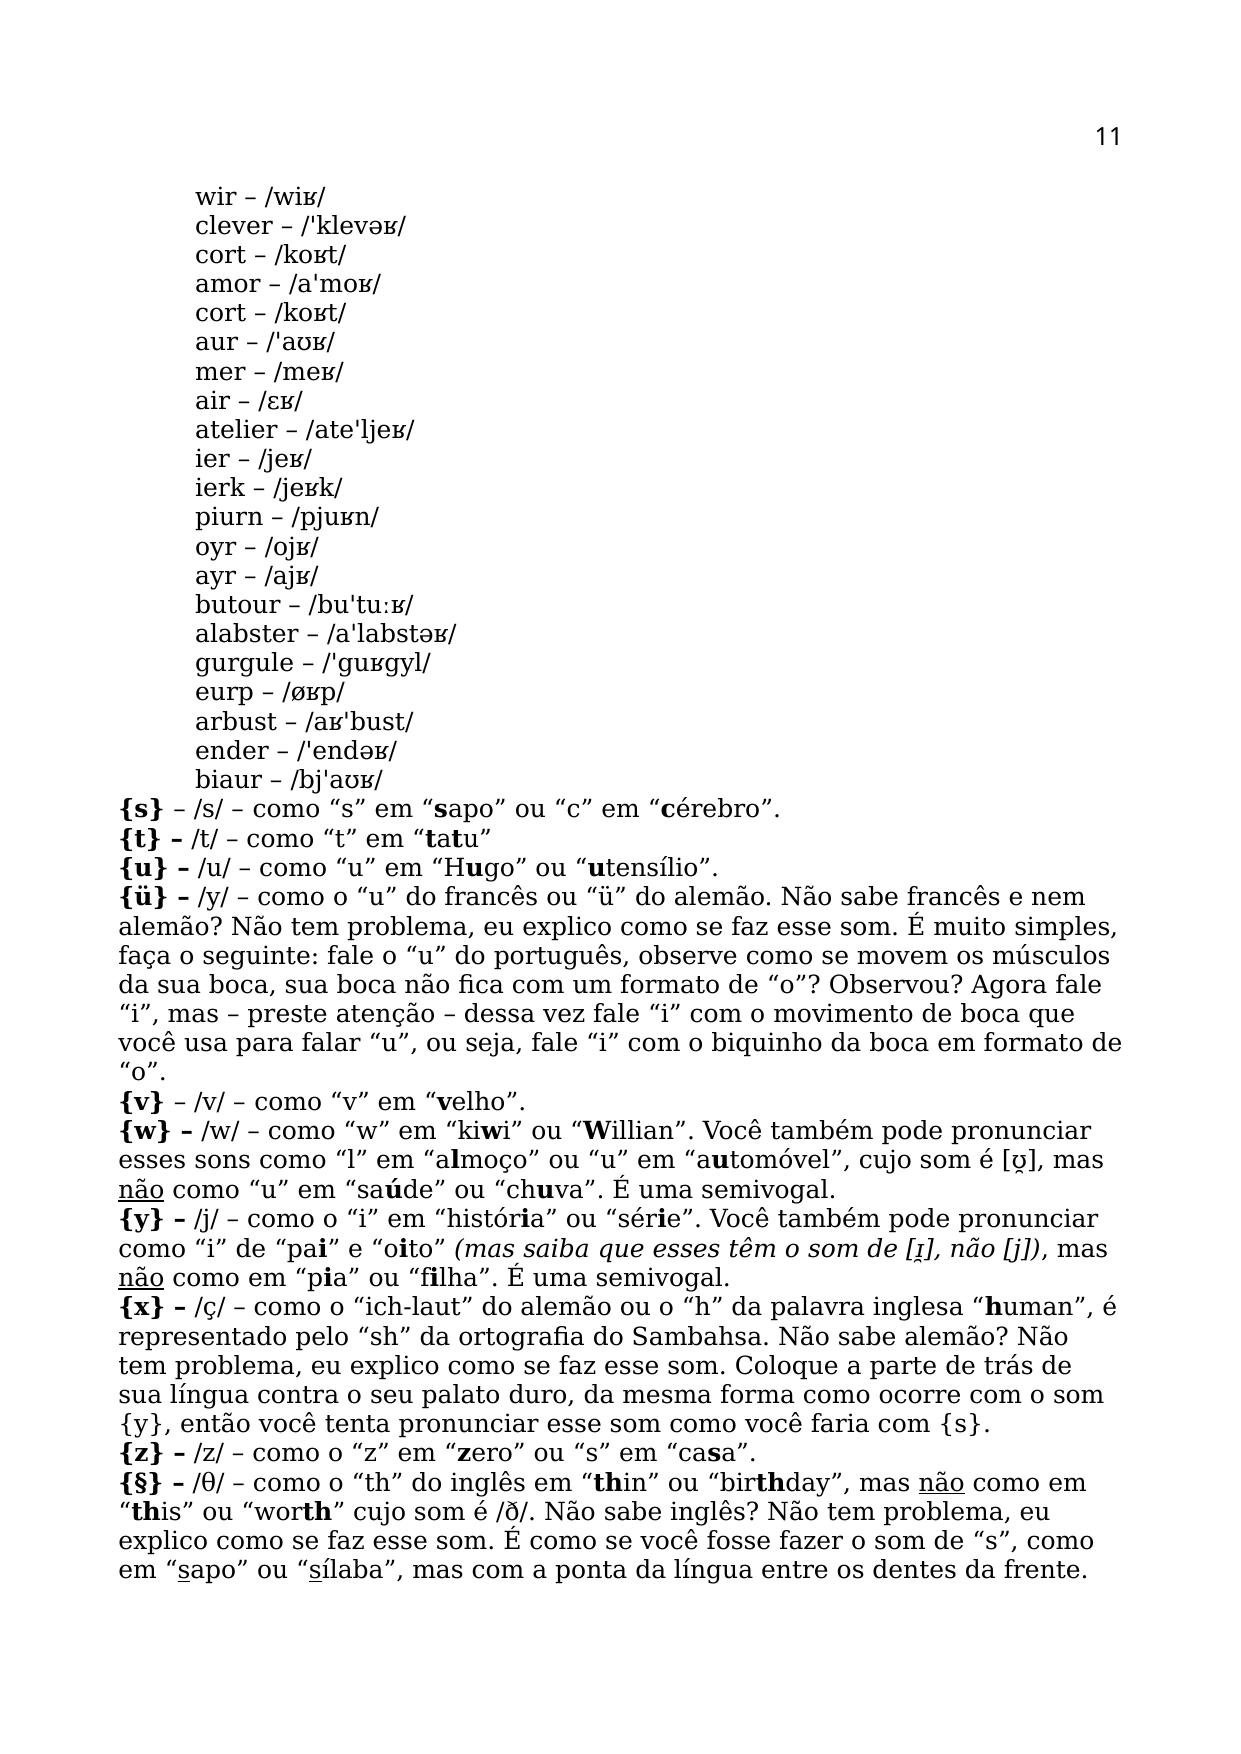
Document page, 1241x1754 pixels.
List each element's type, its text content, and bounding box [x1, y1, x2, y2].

text clever – /'klevəʁ/ cort – /koʁt/ amor – /a'moʁ/ cort – /koʁt/ aur – /'aʊʁ/ mer – /meʁ/ air – /ɛʁ/ atelier – /ate'ljeʁ/ ier – /jeʁ/ ierk – /jeʁk/ piurn – /pjuʁn/ oyr – /ojʁ/ ayr – /ajʁ/ butour – /bu'tuːʁ/ alabster – /a'labstəʁ/ gurgule – /'guʁgyl/ eurp – /øʁp/ arbust – /aʁ'bust/ ender – /'endəʁ/ [195, 211, 1123, 765]
text {y} – /j/ – como o “i” em “história” ou “série”. Você também pode pronunciar como “i” de “pai” e “oito” (mas saiba que esses têm o som de [ɪ̯], não [j]), mas não como em “pia” ou “filha”. É uma semivogal. [118, 1204, 1123, 1292]
text {z} – /z/ – como o “z” em “zero” ou “s” em “casa”. [118, 1438, 1123, 1468]
text {w} – /w/ – como “w” em “kiwi” ou “Willian”. Você também pode pronunciar esses sons como “l” em “almoço” ou “u” em “automóvel”, cujo som é [ʊ̯], mas não como “u” em “saúde” ou “chuva”. É uma semivogal. [118, 1116, 1123, 1204]
text {ü} – /y/ – como o “u” do francês ou “ü” do alemão. Não sabe francês e nem alemão? Não tem problema, eu explico como se faz esse som. É muito simples, faça o seguinte: fale o “u” do português, observe como se movem os músculos da sua boca, sua boca não fica com um formato de “o”? Observou? Agora fale “i”, mas – preste atenção – dessa vez fale “i” com o movimento de boca que você usa para falar “u”, ou seja, fale “i” com o biquinho da boca em formato de “o”. [118, 882, 1123, 1087]
text biaur – /bj'aʊʁ/ [195, 765, 1123, 794]
text {x} – /ç/ – como o “ich-laut” do alemão ou o “h” da palavra inglesa “human”, é representado pelo “sh” da ortografia do Sambahsa. Não sabe alemão? Não tem problema, eu explico como se faz esse som. Coloque a parte de trás de sua língua contra o seu palato duro, da mesma forma como ocorre com o som {y}, então você tenta pronunciar esse som como você faria com {s}. [118, 1292, 1123, 1438]
text {§} – /θ/ – como o “th” do inglês em “thin” ou “birthday”, mas não como em “this” ou “worth” cujo som é /ð/. Não sabe inglês? Não tem problema, eu explico como se faz esse som. É como se você fosse fazer o som de “s”, como em “sapo” ou “sílaba”, mas com a ponta da língua entre os dentes da frente. [118, 1468, 1123, 1585]
text {t} – /t/ – como “t” em “tatu” [118, 823, 1123, 853]
text wir – /wiʁ/ [195, 182, 1123, 211]
text {v} – /v/ – como “v” em “velho”. [118, 1087, 1123, 1116]
text {s} – /s/ – como “s” em “sapo” ou “c” em “cérebro”. [118, 794, 1123, 823]
text {u} – /u/ – como “u” em “Hugo” ou “utensílio”. [118, 853, 1123, 882]
